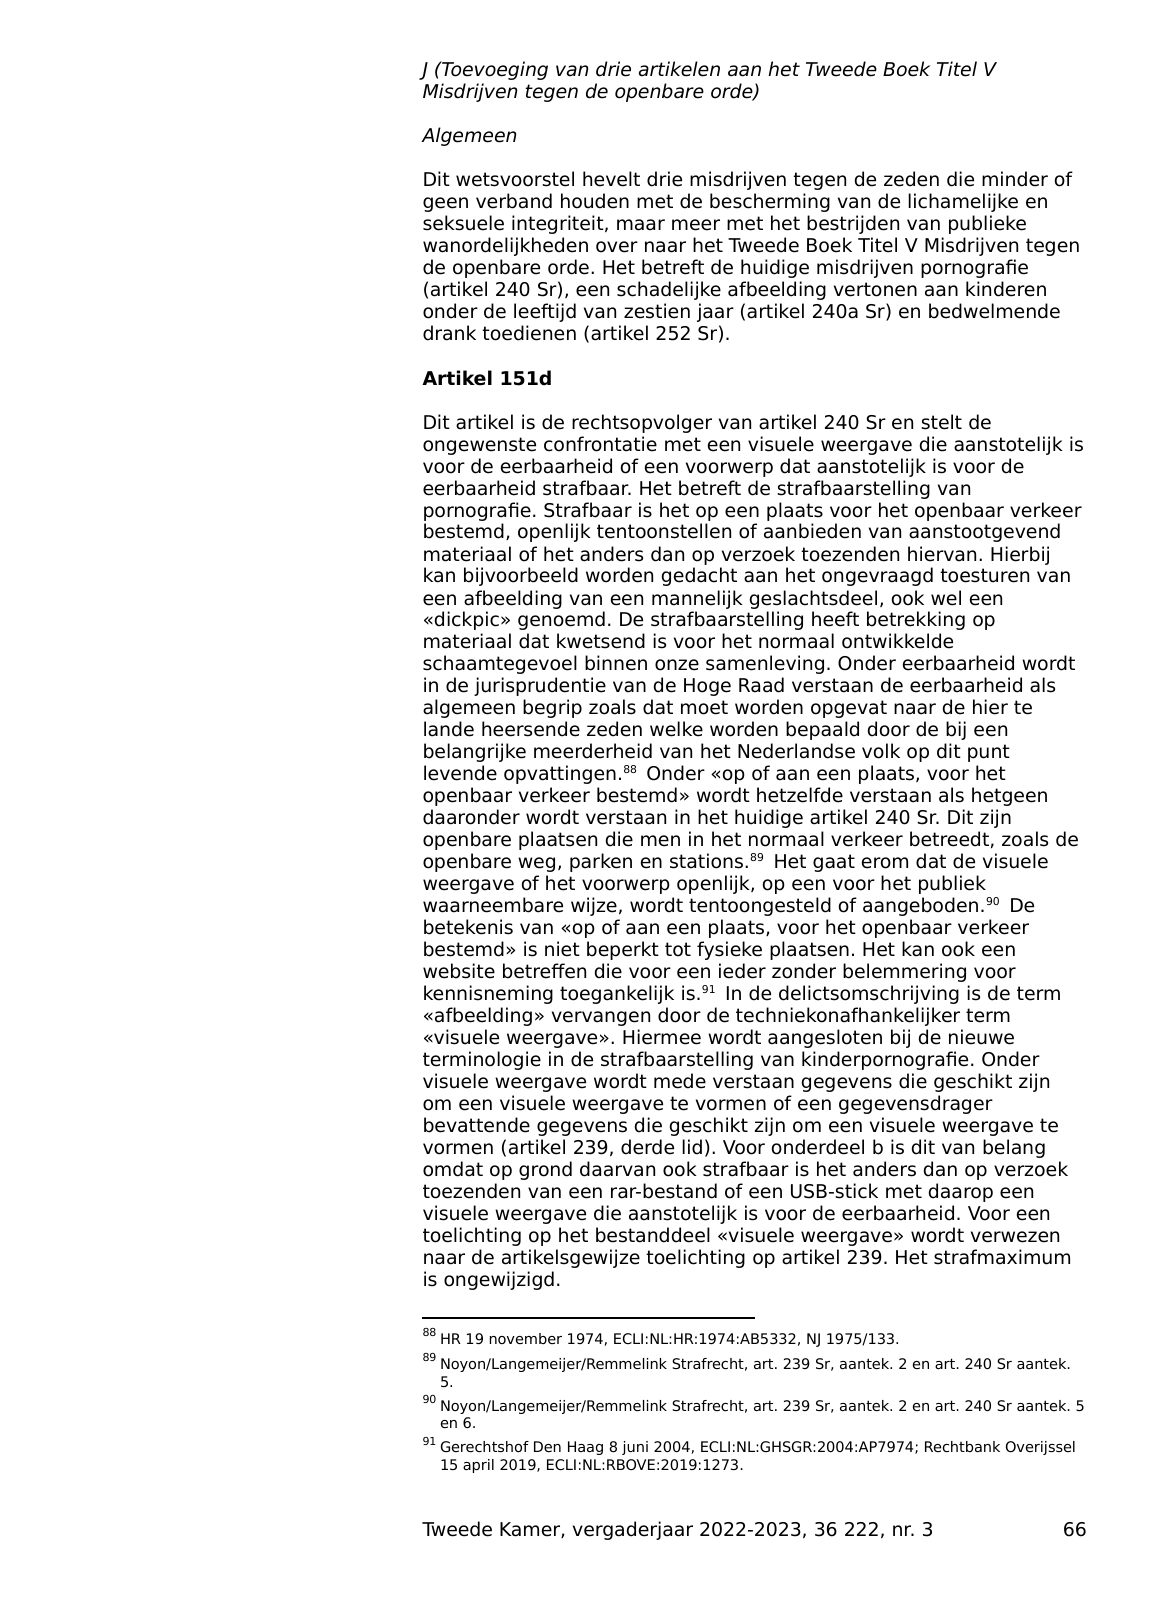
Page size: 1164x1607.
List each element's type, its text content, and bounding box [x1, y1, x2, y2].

text Dit wetsvoorstel hevelt drie misdrijven tegen de zeden die minder of geen verband houden met de bescherming van de lichamelijke en seksuele integriteit, maar meer met het bestrijden van publieke wanordelijkheden over naar het Tweede Boek Titel V Misdrijven tegen de openbare orde. Het betreft de huidige misdrijven pornografie (artikel 240 Sr), een schadelijke afbeelding vertonen aan kinderen onder de leeftijd van zestien jaar (artikel 240a Sr) en bedwelmende drank toedienen (artikel 252 Sr). [422, 169, 1087, 345]
text HR 19 november 1974, ECLI:NL:HR:1974:AB5332, NJ 1975/133. [422, 1327, 1087, 1349]
text Dit artikel is de rechtsopvolger van artikel 240 Sr en stelt de ongewenste confrontatie met een visuele weergave die aanstotelijk is voor de eerbaarheid of een voorwerp dat aanstotelijk is voor de eerbaarheid strafbaar. Het betreft de strafbaarstelling van pornografie. Strafbaar is het op een plaats voor het openbaar verkeer bestemd, openlijk tentoonstellen of aanbieden van aanstootgevend materiaal of het anders dan op verzoek toezenden hiervan. Hierbij kan bijvoorbeeld worden gedacht aan het ongevraagd toesturen van een afbeelding van een mannelijk geslachtsdeel, ook wel een «dickpic» genoemd. De strafbaarstelling heeft betrekking op materiaal dat kwetsend is voor het normaal ontwikkelde schaamtegevoel binnen onze samenleving. Onder eerbaarheid wordt in de jurisprudentie van de Hoge Raad verstaan de eerbaarheid als algemeen begrip zoals dat moet worden opgevat naar de hier te lande heersende zeden welke worden bepaald door de bij een belangrijke meerderheid van het Nederlandse volk op dit punt levende opvattingen. Onder «op of aan een plaats, voor het openbaar verkeer bestemd» wordt hetzelfde verstaan als hetgeen daaronder wordt verstaan in het huidige artikel 240 Sr. Dit zijn openbare plaatsen die men in het normaal verkeer betreedt, zoals de openbare weg, parken en stations. Het gaat erom dat de visuele weergave of het voorwerp openlijk, op een voor het publiek waarneembare wijze, wordt tentoongesteld of aangeboden. De betekenis van «op of aan een plaats, voor het openbaar verkeer bestemd» is niet beperkt tot fysieke plaatsen. Het kan ook een website betreffen die voor een ieder zonder belemmering voor kennisneming toegankelijk is. In de delictsomschrijving is de term «afbeelding» vervangen door de techniekonafhankelijker term «visuele weergave». Hiermee wordt aangesloten bij de nieuwe terminologie in de strafbaarstelling van kinderpornografie. Onder visuele weergave wordt mede verstaan gegevens die geschikt zijn om een visuele weergave te vormen of een gegevensdrager bevattende gegevens die geschikt zijn om een visuele weergave te vormen (artikel 239, derde lid). Voor onderdeel b is dit van belang omdat op grond daarvan ook strafbaar is het anders dan op verzoek toezenden van een rar-bestand of een USB-stick met daarop een visuele weergave die aanstotelijk is voor de eerbaarheid. Voor een toelichting op het bestanddeel «visuele weergave» wordt verwezen naar de artikelsgewijze toelichting op artikel 239. Het strafmaximum is ongewijzigd. [422, 412, 1087, 1291]
subtitle Artikel 151d [422, 367, 1087, 389]
text Noyon/Langemeijer/Remmelink Strafrecht, art. 239 Sr, aantek. 2 en art. 240 Sr aantek. 5 en 6. [422, 1393, 1087, 1432]
text Gerechtshof Den Haag 8 juni 2004, ECLI:NL:GHSGR:2004:AP7974; Rechtbank Overijssel 15 april 2019, ECLI:NL:RBOVE:2019:1273. [422, 1435, 1087, 1474]
subtitle Algemeen [422, 125, 1087, 147]
subtitle J (Toevoeging van drie artikelen aan het Tweede Boek Titel V Misdrijven tegen de openbare orde) [422, 59, 1087, 103]
text Noyon/Langemeijer/Remmelink Strafrecht, art. 239 Sr, aantek. 2 en art. 240 Sr aantek. 5. [422, 1352, 1087, 1391]
